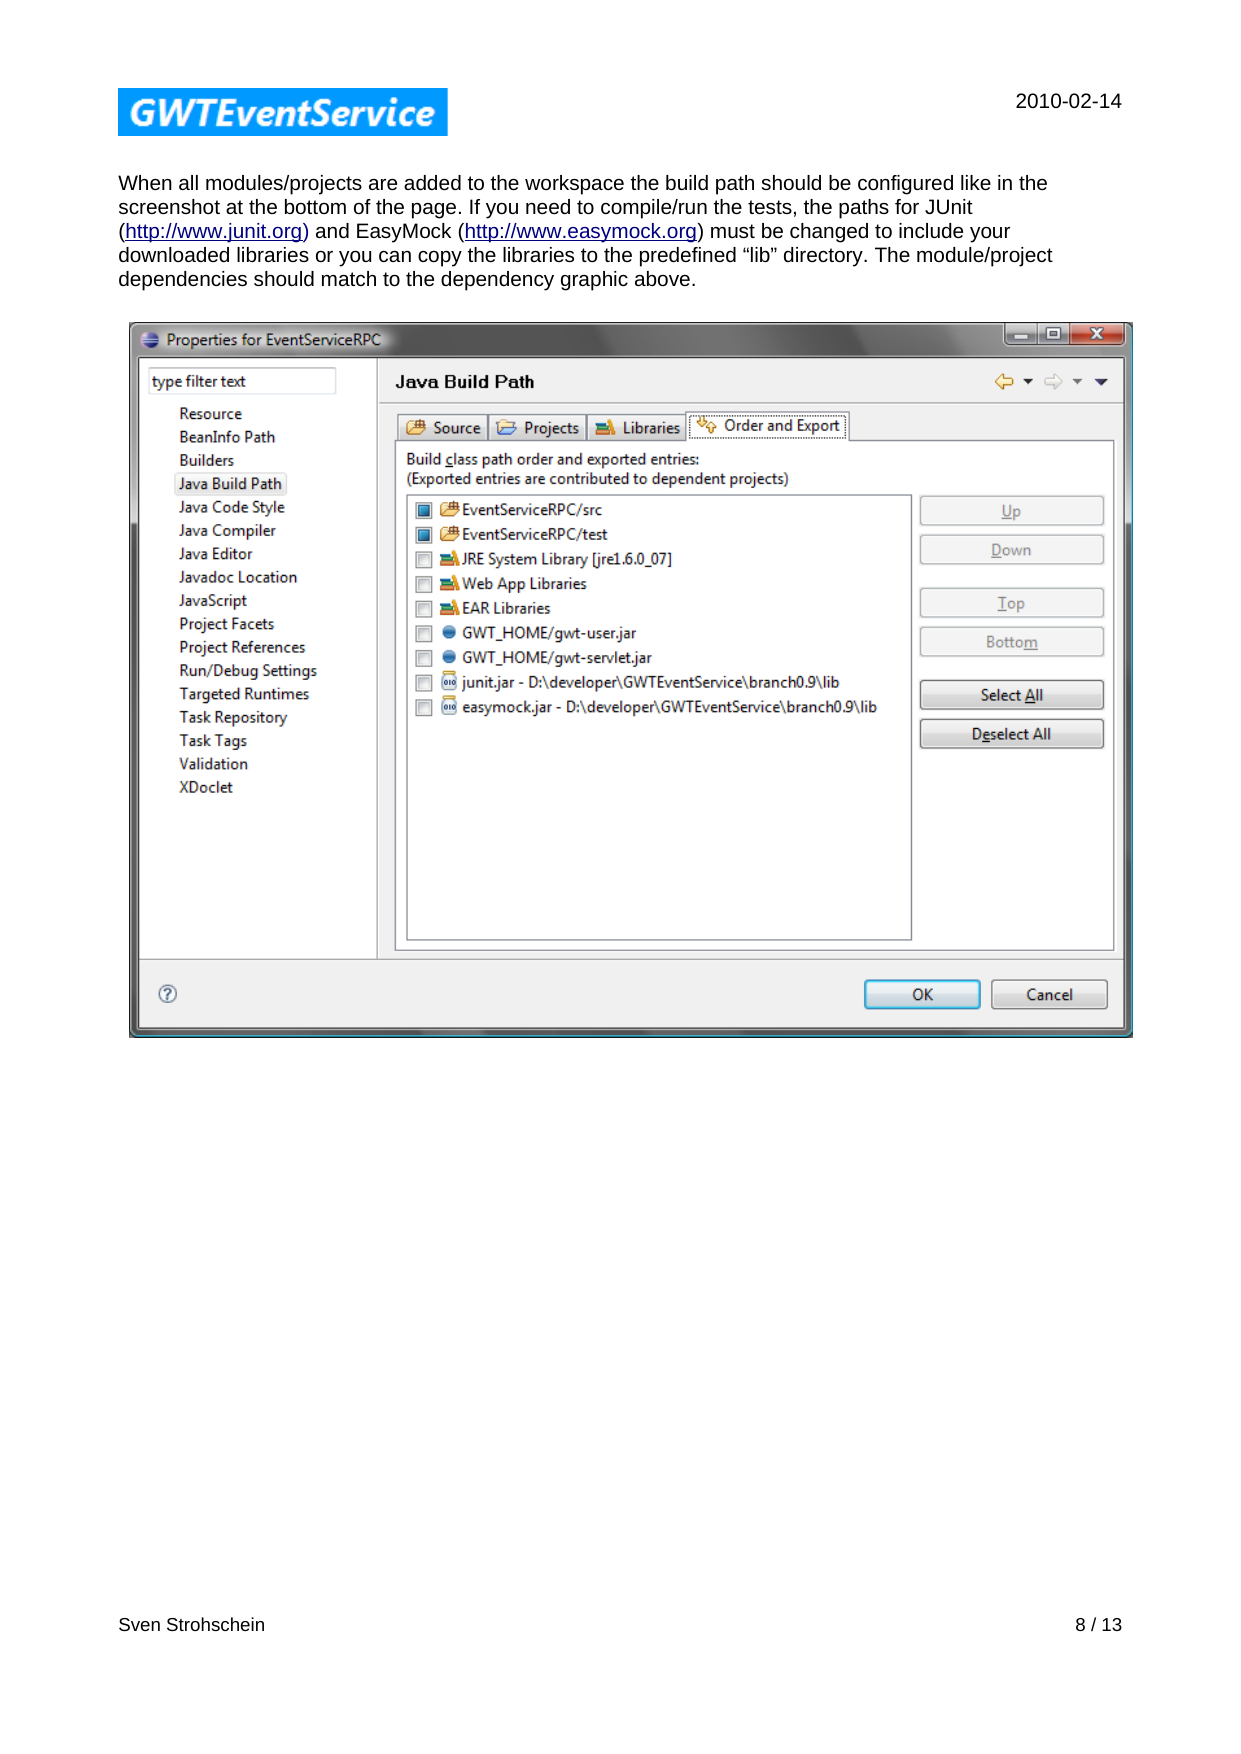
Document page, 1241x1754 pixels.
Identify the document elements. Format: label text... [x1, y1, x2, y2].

picture [118, 88, 448, 136]
text When all modules/projects are added to the workspace the build path should be configured like in the screenshot at the bottom of the page. If you need to compile/run the tests, the paths for JUnit (http://www.junit.org) and EasyMock (http://www.easymock.org) must be changed to include your downloaded libraries or you can copy the libraries to the predefined “lib” directory. The module/project dependencies should match to the dependency graphic above. [118, 171, 1122, 291]
picture [129, 322, 1133, 1038]
